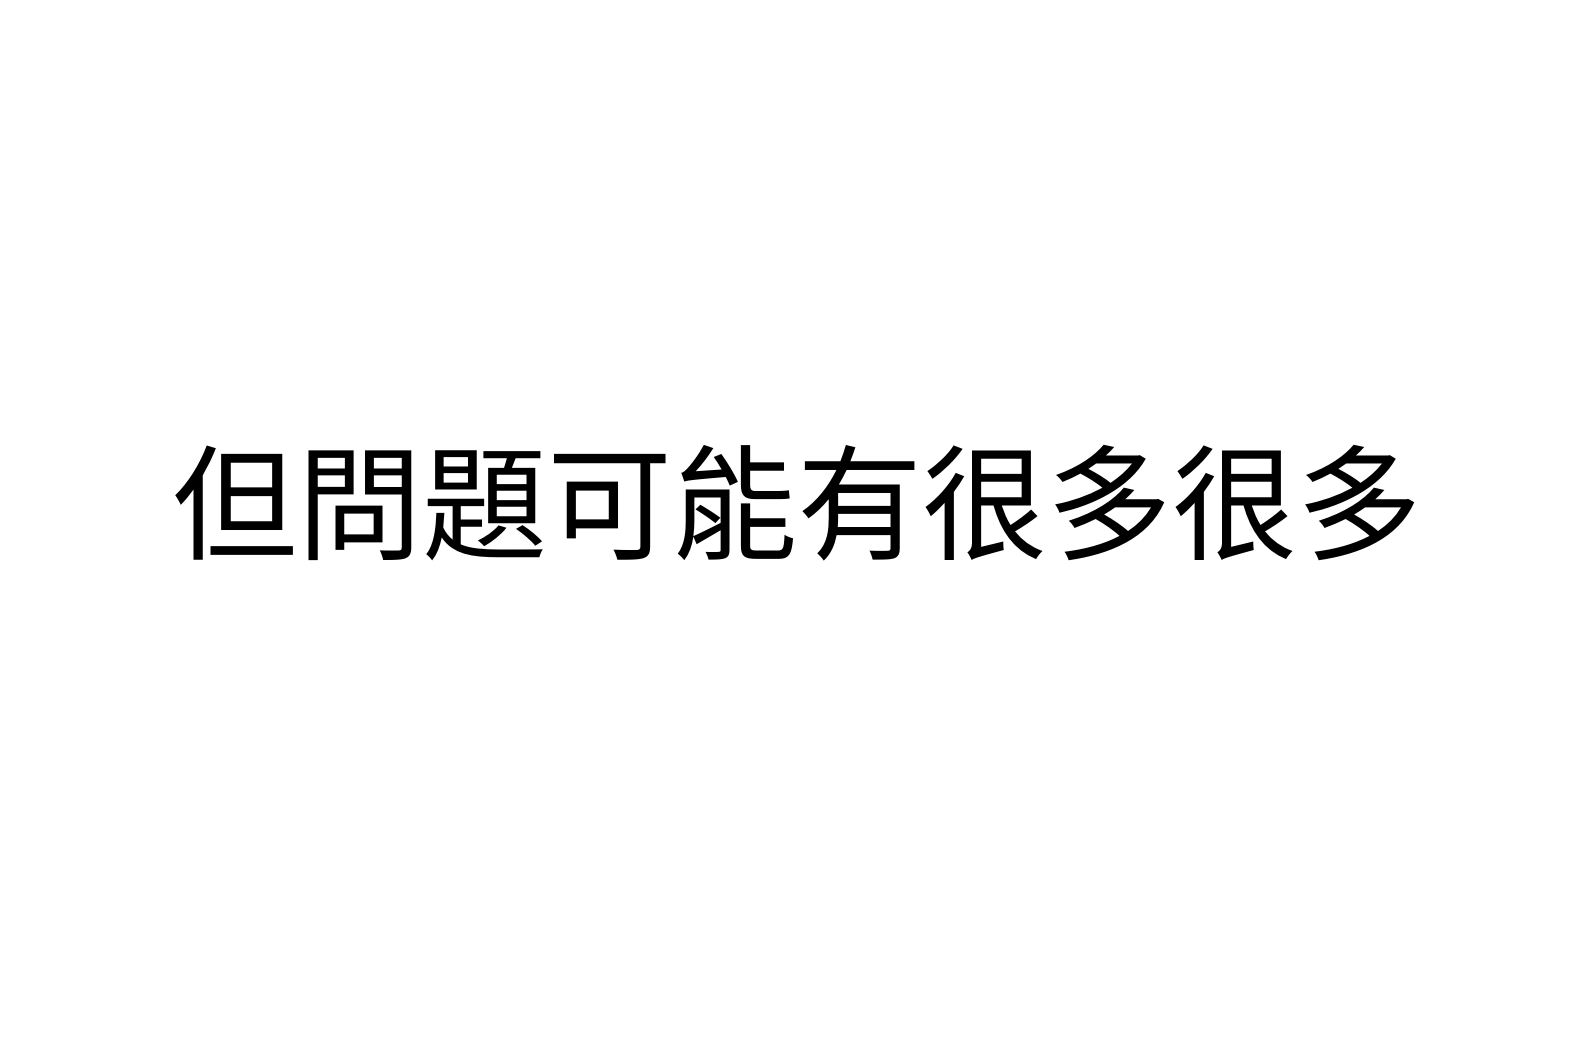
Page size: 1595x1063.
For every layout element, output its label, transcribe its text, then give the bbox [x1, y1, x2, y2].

subtitle 但問題可能有很多很多 [79, 48, 1515, 944]
